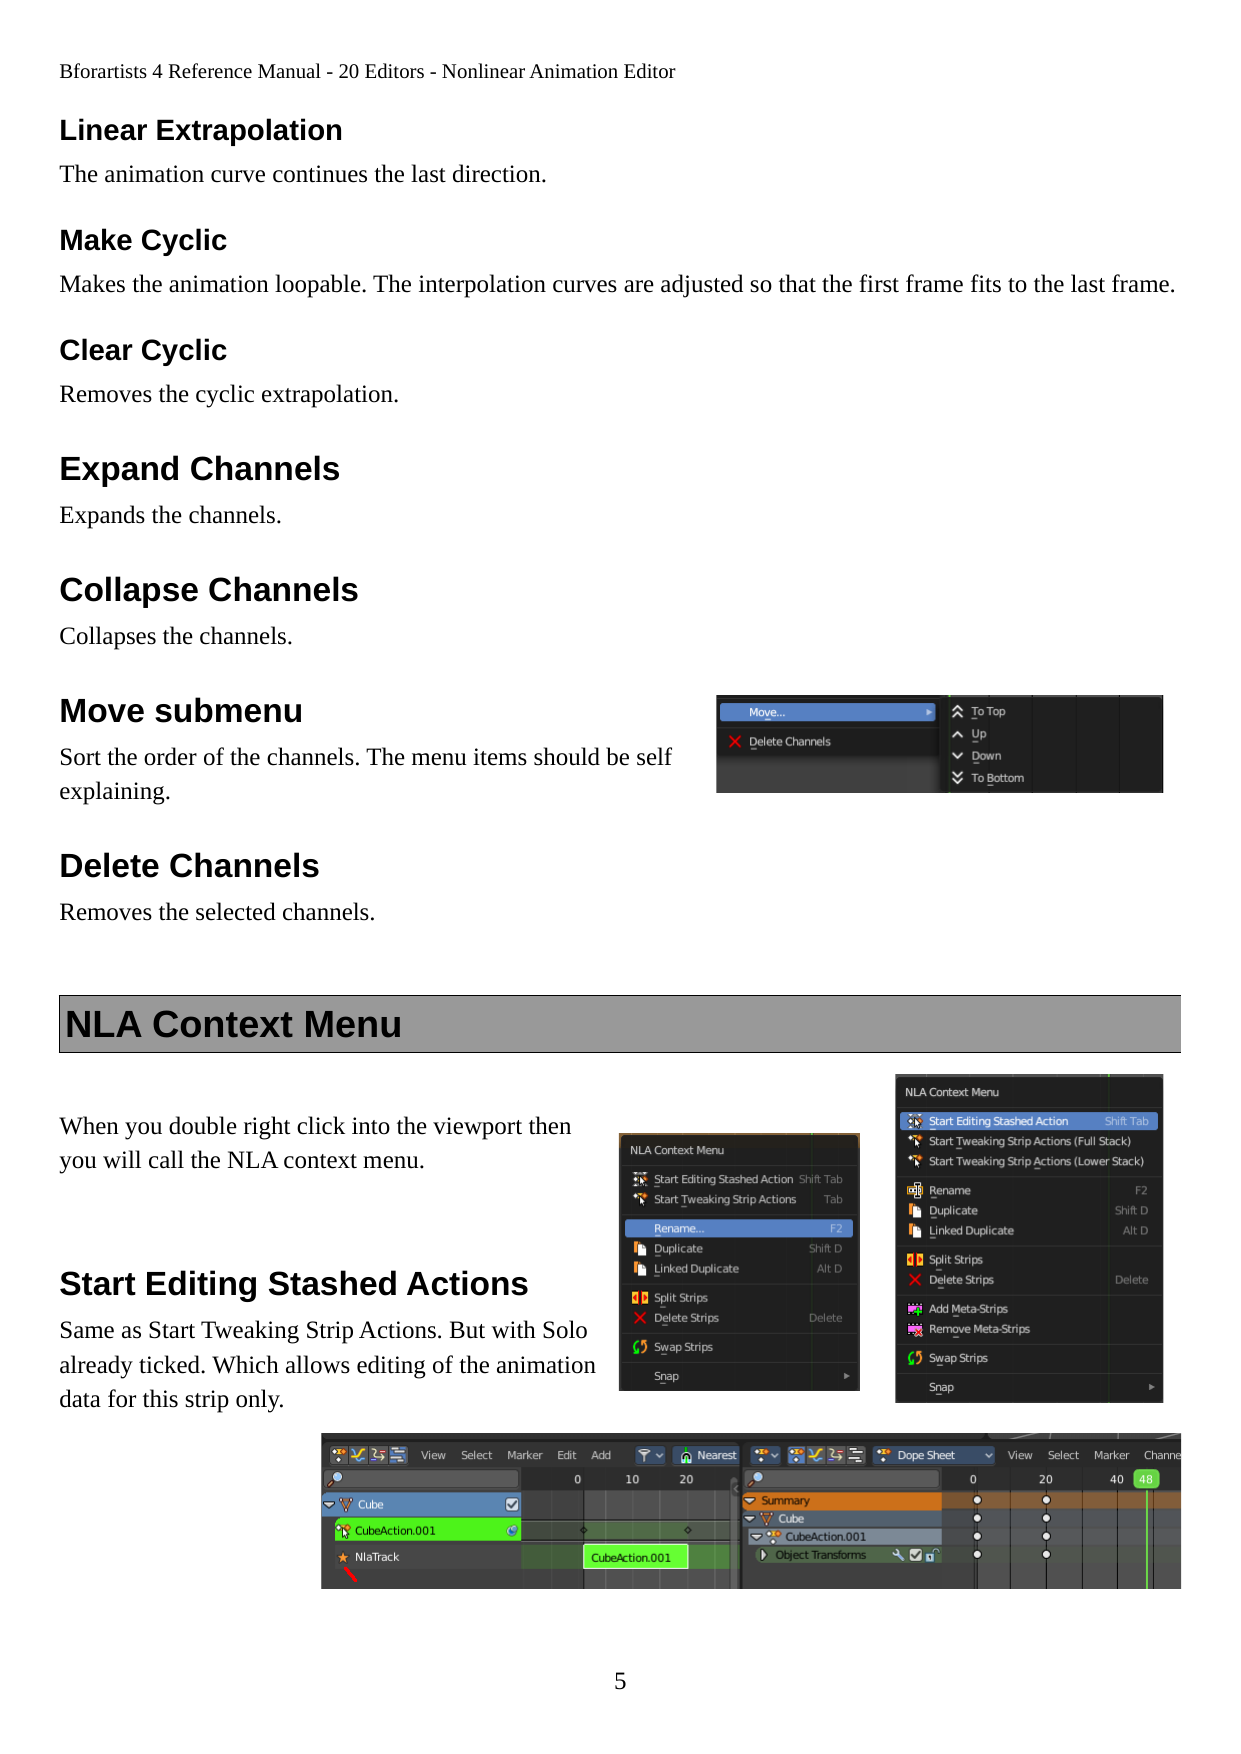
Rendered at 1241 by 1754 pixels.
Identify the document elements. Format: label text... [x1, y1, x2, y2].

subtitle Make Cyclic [59, 222, 1181, 256]
picture [716, 695, 1164, 793]
subtitle Linear Extrapolation [59, 113, 1181, 146]
subtitle Move submenu [59, 691, 1181, 729]
table_header NLA Context Menu [60, 996, 1181, 1052]
subtitle Collapse Channels [59, 569, 1181, 608]
text Same as Start Tweaking Strip Actions. But with Solo already ticked. Which allows editing of the animation data for this strip only. [59, 1315, 1181, 1413]
subtitle Delete Channels [59, 846, 1181, 885]
text Collapses the channels. [59, 621, 1181, 649]
text Removes the selected channels. [59, 897, 1181, 926]
text The animation curve continues the last direction. [59, 159, 1181, 188]
picture [321, 1433, 1182, 1589]
text Removes the cyclic extrapolation. [59, 379, 1181, 407]
picture [895, 1074, 1164, 1403]
picture [618, 1133, 860, 1391]
text Sort the order of the channels. The menu items should be self explaining. [59, 742, 1181, 805]
subtitle Expand Channels [59, 448, 1181, 487]
subtitle [1164, 1264, 1181, 1303]
text When you double right click into the viewport then you will call the NLA context menu. [59, 1111, 895, 1174]
subtitle Start Editing Stashed Actions [59, 1264, 618, 1303]
subtitle [860, 1264, 895, 1303]
text Makes the animation loopable. The interpolation curves are adjusted so that the first frame fits to the last frame. [59, 269, 1181, 297]
text Expands the channels. [59, 500, 1181, 528]
subtitle Clear Cyclic [59, 332, 1181, 366]
